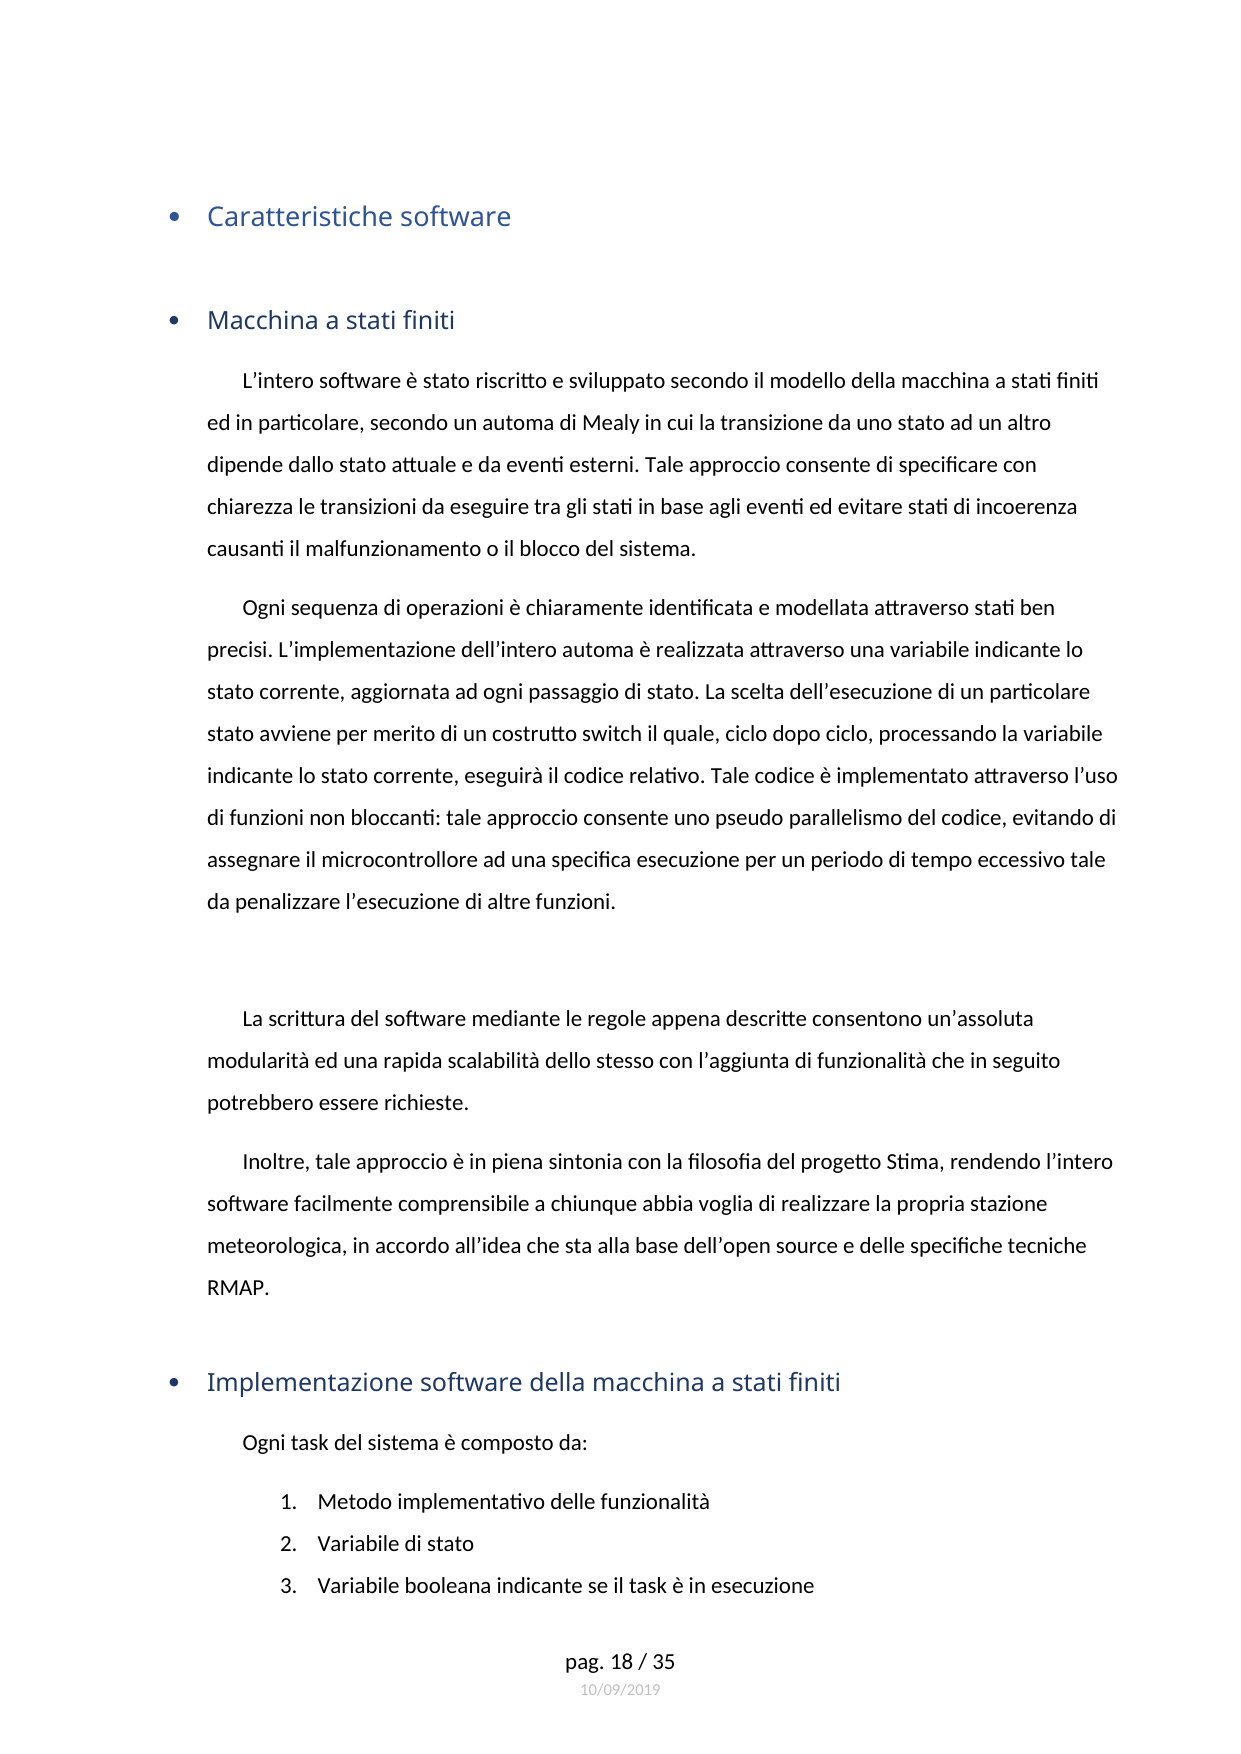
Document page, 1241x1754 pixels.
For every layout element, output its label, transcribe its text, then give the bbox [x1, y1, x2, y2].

subtitle Macchina a stati finiti [169, 303, 1122, 337]
list Variabile booleana indicante se il task è in esecuzione [280, 1571, 1122, 1599]
list Variabile di stato [280, 1529, 1122, 1557]
subtitle Caratteristiche software [169, 198, 1122, 234]
text Ogni task del sistema è composto da: [207, 1428, 1122, 1456]
text Ogni sequenza di operazioni è chiaramente identificata e modellata attraverso stati ben precisi. L’implementazione dell’intero automa è realizzata attraverso una variabile indicante lo stato corrente, aggiornata ad ogni passaggio di stato. La scelta dell’esecuzione di un particolare stato avviene per merito di un costrutto switch il quale, ciclo dopo ciclo, processando la variabile indicante lo stato corrente, eseguirà il codice relativo. Tale codice è implementato attraverso l’uso di funzioni non bloccanti: tale approccio consente uno pseudo parallelismo del codice, evitando di assegnare il microcontrollore ad una specifica esecuzione per un periodo di tempo eccessivo tale da penalizzare l’esecuzione di altre funzioni. [207, 593, 1122, 915]
list Metodo implementativo delle funzionalità [280, 1487, 1122, 1515]
subtitle Implementazione software della macchina a stati finiti [169, 1365, 1122, 1399]
text La scrittura del software mediante le regole appena descritte consentono un’assoluta modularità ed una rapida scalabilità dello stesso con l’aggiunta di funzionalità che in seguito potrebbero essere richieste. [207, 1004, 1122, 1116]
text Inoltre, tale approccio è in piena sintonia con la filosofia del progetto Stima, rendendo l’intero software facilmente comprensibile a chiunque abbia voglia di realizzare la propria stazione meteorologica, in accordo all’idea che sta alla base dell’open source e delle specifiche tecniche RMAP. [207, 1147, 1122, 1301]
text L’intero software è stato riscritto e sviluppato secondo il modello della macchina a stati finiti ed in particolare, secondo un automa di Mealy in cui la transizione da uno stato ad un altro dipende dallo stato attuale e da eventi esterni. Tale approccio consente di specificare con chiarezza le transizioni da eseguire tra gli stati in base agli eventi ed evitare stati di incoerenza causanti il malfunzionamento o il blocco del sistema. [207, 366, 1122, 562]
